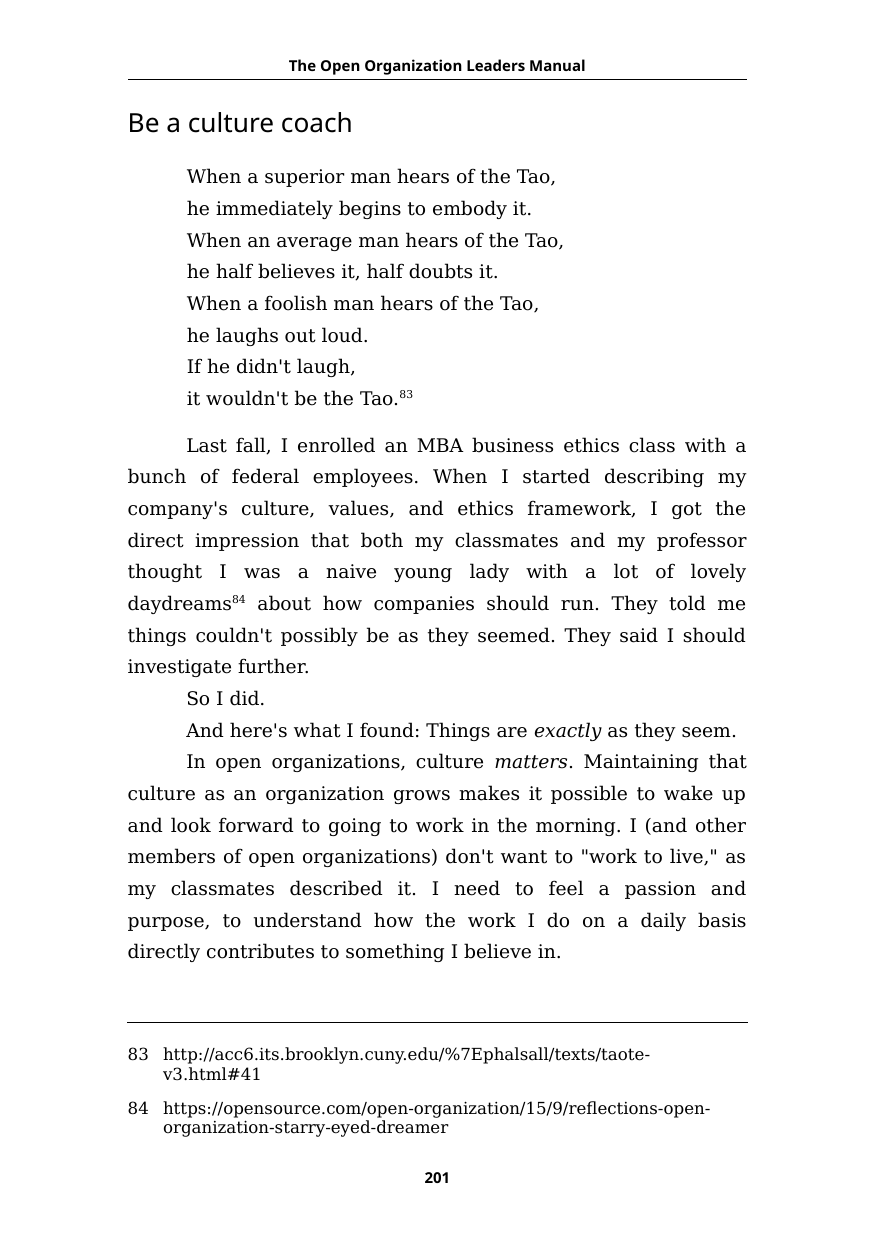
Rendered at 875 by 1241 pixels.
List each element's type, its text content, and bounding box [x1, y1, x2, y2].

text And here's what I found: Things are exactly as they seem. [127, 720, 747, 742]
text Last fall, I enrolled an MBA business ethics class with a bunch of federal employees. When I started describing my company's culture, values, and ethics framework, I got the direct impression that both my classmates and my professor thought I was a naive young lady with a lot of lovely daydreams about how companies should run. They told me things couldn't possibly be as they seemed. They said I should investigate further. [127, 435, 747, 678]
subtitle Be a culture coach [127, 109, 747, 139]
text In open organizations, culture matters. Maintaining that culture as an organization grows makes it possible to wake up and look forward to going to work in the morning. I (and other members of open organizations) don't want to "work to live," as my classmates described it. I need to feel a passion and purpose, to understand how the work I do on a daily basis directly contributes to something I believe in. [127, 752, 747, 963]
text So I did. [127, 688, 747, 710]
text https://opensource.com/open-organization/15/9/reflections-open-organization-starry-eyed-dreamer [127, 1099, 747, 1138]
text http://acc6.its.brooklyn.cuny.edu/%7Ephalsall/texts/taote-v3.html#41 [127, 1045, 747, 1084]
text When a superior man hears of the Tao, he immediately begins to embody it. When an average man hears of the Tao, he half believes it, half doubts it. When a foolish man hears of the Tao, he laughs out loud. If he didn't laugh, it wouldn't be the Tao. [187, 167, 688, 410]
